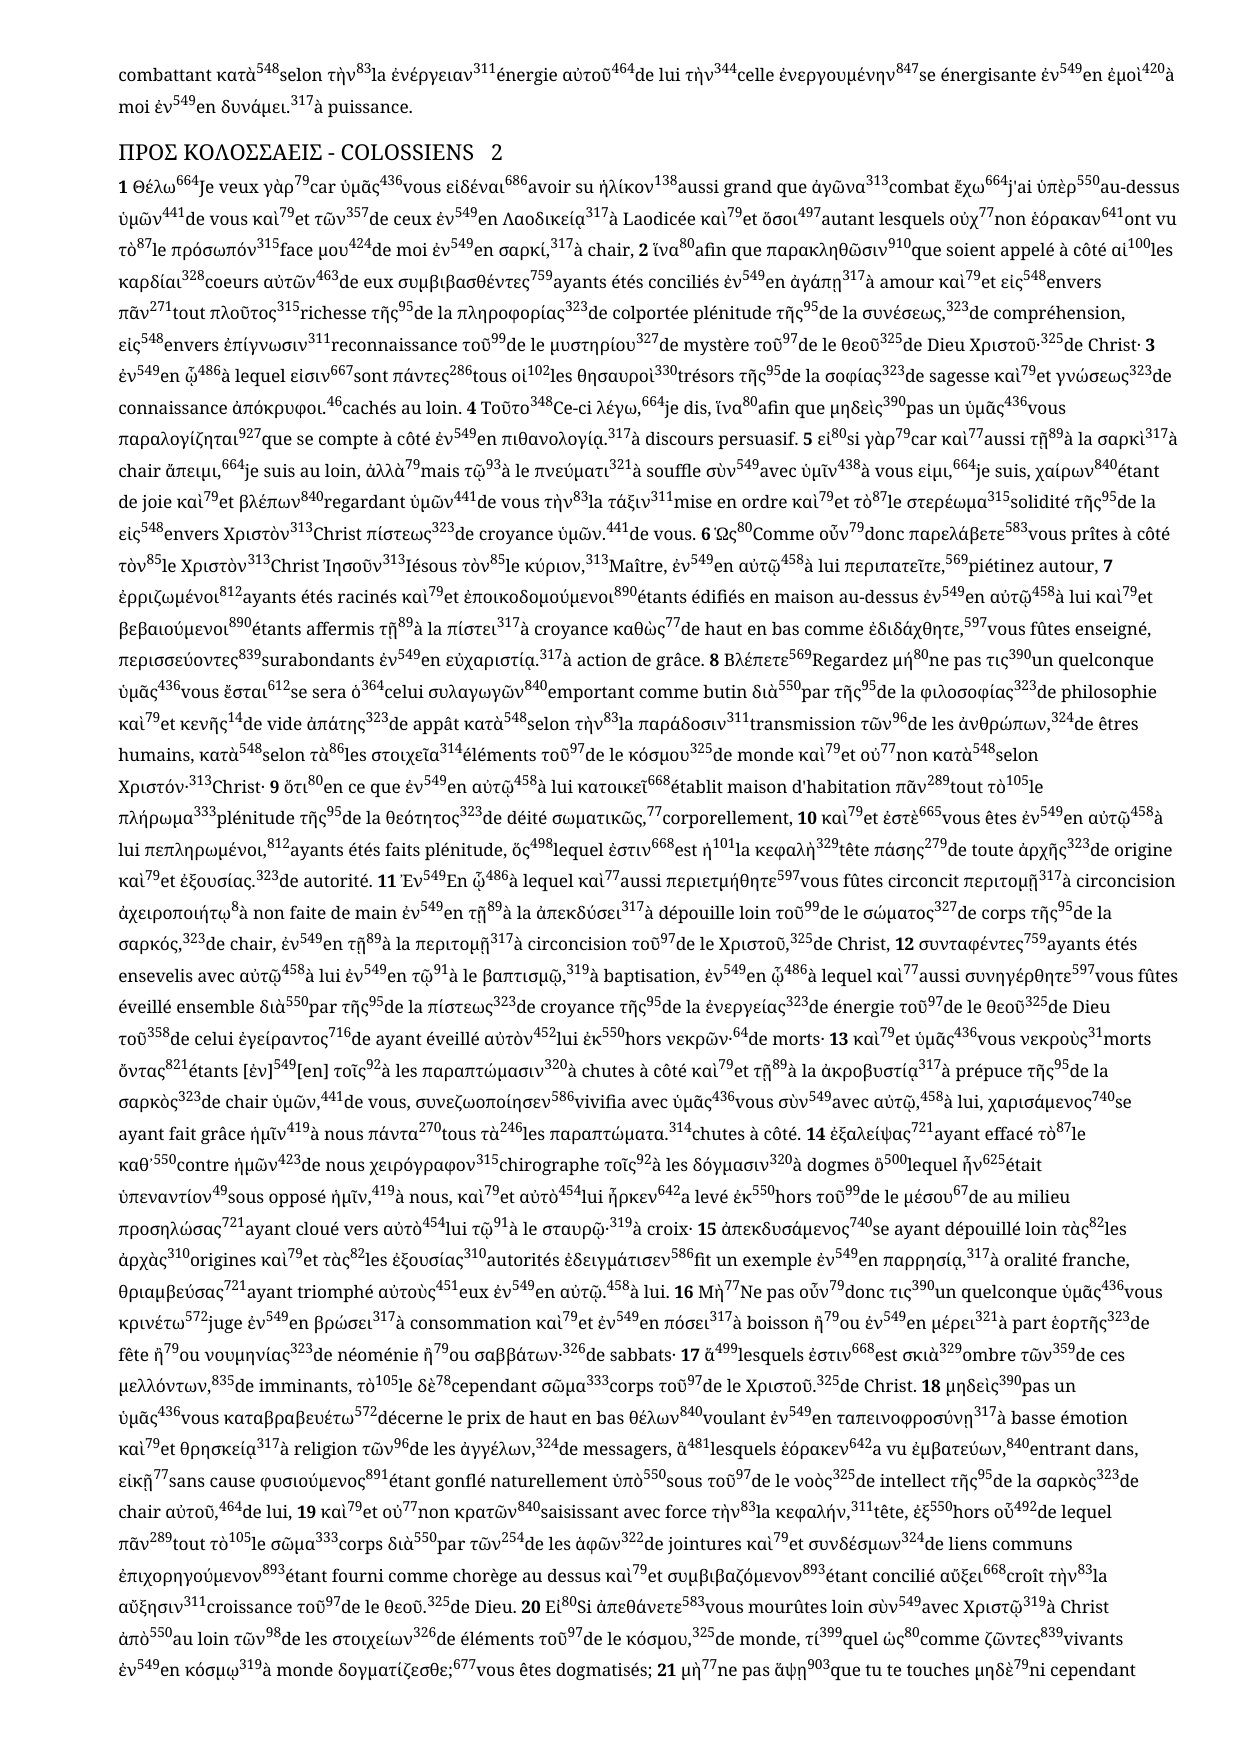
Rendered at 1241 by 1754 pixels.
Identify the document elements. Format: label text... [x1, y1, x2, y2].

text ΠΡΟΣ ΚΟΛΟΣΣΑΕΙΣ - COLOSSIENS 2 [118, 137, 1181, 167]
text 1 Θέλω664Je veux γὰρ79car ὑμᾶς436vous εἰδέναι686avoir su ἡλίκον138aussi grand que ἀγῶνα313combat ἔχω664j'ai ὑπὲρ550au-dessus ὑμῶν441de vous καὶ79et τῶν357de ceux ἐν549en Λαοδικείᾳ317à Laodicée καὶ79et ὅσοι497autant lesquels οὐχ77non ἑόρακαν641ont vu τὸ87le πρόσωπόν315face μου424de moi ἐν549en σαρκί,317à chair, 2 ἵνα80afin que παρακληθῶσιν910que soient appelé à côté αἱ100les καρδίαι328coeurs αὐτῶν463de eux συμβιβασθέντες759ayants étés conciliés ἐν549en ἀγάπῃ317à amour καὶ79et εἰς548envers πᾶν271tout πλοῦτος315richesse τῆς95de la πληροφορίας323de colportée plénitude τῆς95de la συνέσεως,323de compréhension, εἰς548envers ἐπίγνωσιν311reconnaissance τοῦ99de le μυστηρίου327de mystère τοῦ97de le θεοῦ325de Dieu Χριστοῦ·325de Christ· 3 ἐν549en ᾧ486à lequel εἰσιν667sont πάντες286tous οἱ102les θησαυροὶ330trésors τῆς95de la σοφίας323de sagesse καὶ79et γνώσεως323de connaissance ἀπόκρυφοι.46cachés au loin. 4 Τοῦτο348Ce-ci λέγω,664je dis, ἵνα80afin que μηδεὶς390pas un ὑμᾶς436vous παραλογίζηται927que se compte à côté ἐν549en πιθανολογίᾳ.317à discours persuasif. 5 εἰ80si γὰρ79car καὶ77aussi τῇ89à la σαρκὶ317à chair ἄπειμι,664je suis au loin, ἀλλὰ79mais τῷ93à le πνεύματι321à souffle σὺν549avec ὑμῖν438à vous εἰμι,664je suis, χαίρων840étant de joie καὶ79et βλέπων840regardant ὑμῶν441de vous τὴν83la τάξιν311mise en ordre καὶ79et τὸ87le στερέωμα315solidité τῆς95de la εἰς548envers Χριστὸν313Christ πίστεως323de croyance ὑμῶν.441de vous. 6 Ὡς80Comme οὖν79donc παρελάβετε583vous prîtes à côté τὸν85le Χριστὸν313Christ Ἰησοῦν313Iésous τὸν85le κύριον,313Maître, ἐν549en αὐτῷ458à lui περιπατεῖτε,569piétinez autour, 7 ἐρριζωμένοι812ayants étés racinés καὶ79et ἐποικοδομούμενοι890étants édifiés en maison au-dessus ἐν549en αὐτῷ458à lui καὶ79et βεβαιούμενοι890étants affermis τῇ89à la πίστει317à croyance καθὼς77de haut en bas comme ἐδιδάχθητε,597vous fûtes enseigné, περισσεύοντες839surabondants ἐν549en εὐχαριστίᾳ.317à action de grâce. 8 Βλέπετε569Regardez μή80ne pas τις390un quelconque ὑμᾶς436vous ἔσται612se sera ὁ364celui συλαγωγῶν840emportant comme butin διὰ550par τῆς95de la φιλοσοφίας323de philosophie καὶ79et κενῆς14de vide ἀπάτης323de appât κατὰ548selon τὴν83la παράδοσιν311transmission τῶν96de les ἀνθρώπων,324de êtres humains, κατὰ548selon τὰ86les στοιχεῖα314éléments τοῦ97de le κόσμου325de monde καὶ79et οὐ77non κατὰ548selon Χριστόν·313Christ· 9 ὅτι80en ce que ἐν549en αὐτῷ458à lui κατοικεῖ668établit maison d'habitation πᾶν289tout τὸ105le πλήρωμα333plénitude τῆς95de la θεότητος323de déité σωματικῶς,77corporellement, 10 καὶ79et ἐστὲ665vous êtes ἐν549en αὐτῷ458à lui πεπληρωμένοι,812ayants étés faits plénitude, ὅς498lequel ἐστιν668est ἡ101la κεφαλὴ329tête πάσης279de toute ἀρχῆς323de origine καὶ79et ἐξουσίας.323de autorité. 11 Ἐν549En ᾧ486à lequel καὶ77aussi περιετμήθητε597vous fûtes circoncit περιτομῇ317à circoncision ἀχειροποιήτῳ8à non faite de main ἐν549en τῇ89à la ἀπεκδύσει317à dépouille loin τοῦ99de le σώματος327de corps τῆς95de la σαρκός,323de chair, ἐν549en τῇ89à la περιτομῇ317à circoncision τοῦ97de le Χριστοῦ,325de Christ, 12 συνταφέντες759ayants étés ensevelis avec αὐτῷ458à lui ἐν549en τῷ91à le βαπτισμῷ,319à baptisation, ἐν549en ᾧ486à lequel καὶ77aussi συνηγέρθητε597vous fûtes éveillé ensemble διὰ550par τῆς95de la πίστεως323de croyance τῆς95de la ἐνεργείας323de énergie τοῦ97de le θεοῦ325de Dieu τοῦ358de celui ἐγείραντος716de ayant éveillé αὐτὸν452lui ἐκ550hors νεκρῶν·64de morts· 13 καὶ79et ὑμᾶς436vous νεκροὺς31morts ὄντας821étants [ἐν]549[en] τοῖς92à les παραπτώμασιν320à chutes à côté καὶ79et τῇ89à la ἀκροβυστίᾳ317à prépuce τῆς95de la σαρκὸς323de chair ὑμῶν,441de vous, συνεζωοποίησεν586vivifia avec ὑμᾶς436vous σὺν549avec αὐτῷ,458à lui, χαρισάμενος740se ayant fait grâce ἡμῖν419à nous πάντα270tous τὰ246les παραπτώματα.314chutes à côté. 14 ἐξαλείψας721ayant effacé τὸ87le καθ᾽550contre ἡμῶν423de nous χειρόγραφον315chirographe τοῖς92à les δόγμασιν320à dogmes ὃ500lequel ἦν625était ὑπεναντίον49sous opposé ἡμῖν,419à nous, καὶ79et αὐτὸ454lui ἦρκεν642a levé ἐκ550hors τοῦ99de le μέσου67de au milieu προσηλώσας721ayant cloué vers αὐτὸ454lui τῷ91à le σταυρῷ·319à croix· 15 ἀπεκδυσάμενος740se ayant dépouillé loin τὰς82les ἀρχὰς310origines καὶ79et τὰς82les ἐξουσίας310autorités ἐδειγμάτισεν586fit un exemple ἐν549en παρρησίᾳ,317à oralité franche, θριαμβεύσας721ayant triomphé αὐτοὺς451eux ἐν549en αὐτῷ.458à lui. 16 Μὴ77Ne pas οὖν79donc τις390un quelconque ὑμᾶς436vous κρινέτω572juge ἐν549en βρώσει317à consommation καὶ79et ἐν549en πόσει317à boisson ἢ79ou ἐν549en μέρει321à part ἑορτῆς323de fête ἢ79ou νουμηνίας323de néoménie ἢ79ou σαββάτων·326de sabbats· 17 ἅ499lesquels ἐστιν668est σκιὰ329ombre τῶν359de ces μελλόντων,835de imminants, τὸ105le δὲ78cependant σῶμα333corps τοῦ97de le Χριστοῦ.325de Christ. 18 μηδεὶς390pas un ὑμᾶς436vous καταβραβευέτω572décerne le prix de haut en bas θέλων840voulant ἐν549en ταπεινοφροσύνῃ317à basse émotion καὶ79et θρησκείᾳ317à religion τῶν96de les ἀγγέλων,324de messagers, ἃ481lesquels ἑόρακεν642a vu ἐμβατεύων,840entrant dans, εἰκῇ77sans cause φυσιούμενος891étant gonflé naturellement ὑπὸ550sous τοῦ97de le νοὸς325de intellect τῆς95de la σαρκὸς323de chair αὐτοῦ,464de lui, 19 καὶ79et οὐ77non κρατῶν840saisissant avec force τὴν83la κεφαλήν,311tête, ἐξ550hors οὗ492de lequel πᾶν289tout τὸ105le σῶμα333corps διὰ550par τῶν254de les ἁφῶν322de jointures καὶ79et συνδέσμων324de liens communs ἐπιχορηγούμενον893étant fourni comme chorège au dessus καὶ79et συμβιβαζόμενον893étant concilié αὔξει668croît τὴν83la αὔξησιν311croissance τοῦ97de le θεοῦ.325de Dieu. 20 Εἰ80Si ἀπεθάνετε583vous mourûtes loin σὺν549avec Χριστῷ319à Christ ἀπὸ550au loin τῶν98de les στοιχείων326de éléments τοῦ97de le κόσμου,325de monde, τί399quel ὡς80comme ζῶντες839vivants ἐν549en κόσμῳ319à monde δογματίζεσθε;677vous êtes dogmatisés; 21 μὴ77ne pas ἅψῃ903que tu te touches μηδὲ79ni cependant γεύσῃ903que tu te goûtes μηδὲ79ni cependant θίγῃς,897que tu frôles, 22 ἅ499lesquels ἐστιν668est πάντα391tous εἰς548envers φθορὰν311corruption τῇ89à la ἀποχρήσει,317à longue utilisation, κατὰ548selon τὰ86les ἐντάλματα314commandements καὶ79et διδασκαλίας310enseignements τῶν96de les ἀνθρώπων,324de êtres humains, 23 ἅτινά499lesquels des quelconques ἐστιν668est λόγον313discours μὲν340certes ἔχοντα841ayants σοφίας323de sagesse ἐν549en ἐθελοθρησκείᾳ317à volontaire religion καὶ79et ταπεινοφροσύνῃ317à basse émotion [καὶ]79[et] ἀφειδίᾳ317à austérité σώματος,327de corps, οὐκ77non ἐν549en τιμῇ317à valeur τινι273à une quelconque πρὸς548vers πλησμονὴν311remplissage τῆς95de la σαρκός.323de chair. [118, 171, 1181, 1682]
